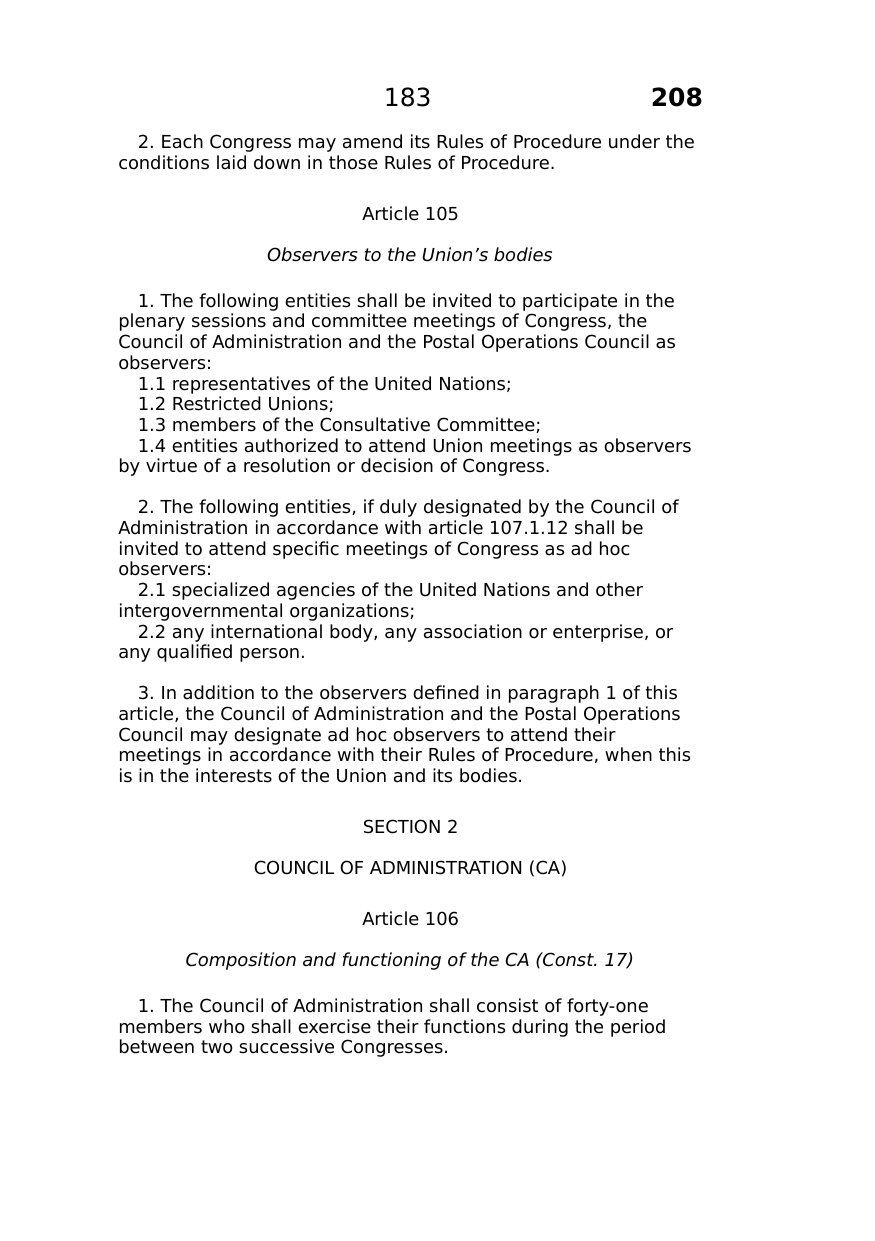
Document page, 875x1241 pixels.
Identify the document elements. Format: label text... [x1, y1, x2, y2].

subtitle Article 106 Composition and functioning of the CA (Const. 17) [118, 909, 703, 971]
text 2. Each Congress may amend its Rules of Procedure under the conditions laid down in those Rules of Procedure. [118, 132, 703, 173]
text 1.1 representatives of the United Nations; [118, 373, 703, 394]
text 1.4 entities authorized to attend Union meetings as observers by virtue of a resolution or decision of Congress. [118, 436, 703, 477]
text 2. The following entities, if duly designated by the Council of Administration in accordance with article 107.1.12 shall be invited to attend specific meetings of Congress as ad hoc observers: [118, 497, 703, 580]
text 1. The Council of Administration shall consist of forty-one members who shall exercise their functions during the period between two successive Congresses. [118, 996, 703, 1058]
subtitle SECTION 2 COUNCIL OF ADMINISTRATION (CA) [118, 817, 703, 879]
text 1.2 Restricted Unions; [118, 394, 703, 415]
text 2.1 specialized agencies of the United Nations and other intergovernmental organizations; [118, 580, 703, 621]
subtitle Article 105 Observers to the Union’s bodies [118, 203, 703, 266]
text 1.3 members of the Consultative Committee; [118, 415, 703, 436]
text 1. The following entities shall be invited to participate in the plenary sessions and committee meetings of Congress, the Council of Administration and the Postal Operations Council as observers: [118, 291, 703, 373]
text 3. In addition to the observers defined in paragraph 1 of this article, the Council of Administration and the Postal Operations Council may designate ad hoc observers to attend their meetings in accordance with their Rules of Procedure, when this is in the interests of the Union and its bodies. [118, 683, 703, 787]
text 2.2 any international body, any association or enterprise, or any qualified person. [118, 621, 703, 663]
